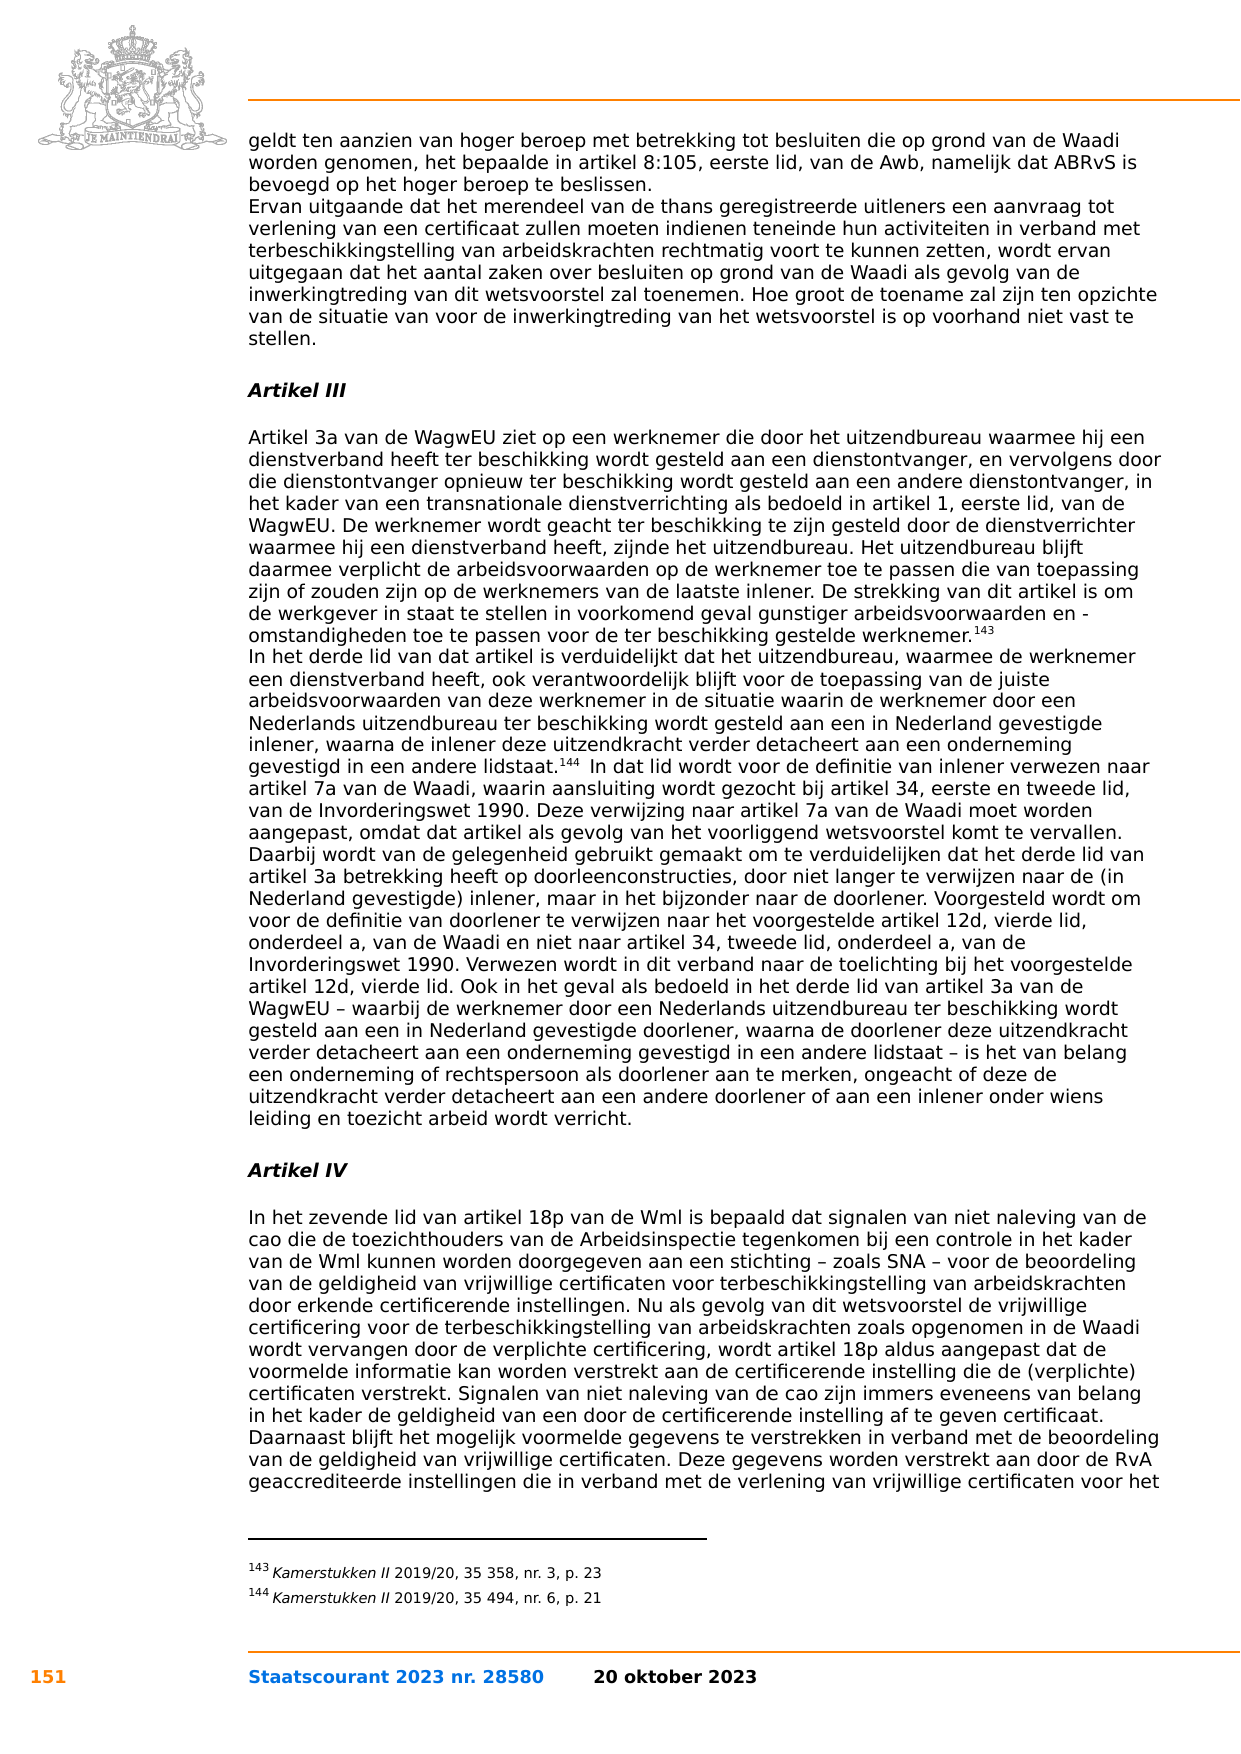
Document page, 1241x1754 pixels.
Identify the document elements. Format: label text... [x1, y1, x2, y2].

text Artikel 3a van de WagwEU ziet op een werknemer die door het uitzendbureau waarmee hij een dienstverband heeft ter beschikking wordt gesteld aan een dienstontvanger, en vervolgens door die dienstontvanger opnieuw ter beschikking wordt gesteld aan een andere dienstontvanger, in het kader van een transnationale dienstverrichting als bedoeld in artikel 1, eerste lid, van de WagwEU. De werknemer wordt geacht ter beschikking te zijn gesteld door de dienstverrichter waarmee hij een dienstverband heeft, zijnde het uitzendbureau. Het uitzendbureau blijft daarmee verplicht de arbeidsvoorwaarden op de werknemer toe te passen die van toepassing zijn of zouden zijn op de werknemers van de laatste inlener. De strekking van dit artikel is om de werkgever in staat te stellen in voorkomend geval gunstiger arbeidsvoorwaarden en -omstandigheden toe te passen voor de ter beschikking gestelde werknemer. [248, 427, 1163, 646]
subtitle Artikel III [248, 380, 1163, 402]
subtitle Artikel IV [248, 1160, 1163, 1182]
text Kamerstukken II 2019/20, 35 494, nr. 6, p. 21 [248, 1586, 1163, 1608]
text Kamerstukken II 2019/20, 35 358, nr. 3, p. 23 [248, 1561, 1163, 1583]
text Ervan uitgaande dat het merendeel van de thans geregistreerde uitleners een aanvraag tot verlening van een certificaat zullen moeten indienen teneinde hun activiteiten in verband met terbeschikkingstelling van arbeidskrachten rechtmatig voort te kunnen zetten, wordt ervan uitgegaan dat het aantal zaken over besluiten op grond van de Waadi als gevolg van de inwerkingtreding van dit wetsvoorstel zal toenemen. Hoe groot de toename zal zijn ten opzichte van de situatie van voor de inwerkingtreding van het wetsvoorstel is op voorhand niet vast te stellen. [248, 196, 1163, 350]
text In het derde lid van dat artikel is verduidelijkt dat het uitzendbureau, waarmee de werknemer een dienstverband heeft, ook verantwoordelijk blijft voor de toepassing van de juiste arbeidsvoorwaarden van deze werknemer in de situatie waarin de werknemer door een Nederlands uitzendbureau ter beschikking wordt gesteld aan een in Nederland gevestigde inlener, waarna de inlener deze uitzendkracht verder detacheert aan een onderneming gevestigd in een andere lidstaat. In dat lid wordt voor de definitie van inlener verwezen naar artikel 7a van de Waadi, waarin aansluiting wordt gezocht bij artikel 34, eerste en tweede lid, van de Invorderingswet 1990. Deze verwijzing naar artikel 7a van de Waadi moet worden aangepast, omdat dat artikel als gevolg van het voorliggend wetsvoorstel komt te vervallen. Daarbij wordt van de gelegenheid gebruikt gemaakt om te verduidelijken dat het derde lid van artikel 3a betrekking heeft op doorleenconstructies, door niet langer te verwijzen naar de (in Nederland gevestigde) inlener, maar in het bijzonder naar de doorlener. Voorgesteld wordt om voor de definitie van doorlener te verwijzen naar het voorgestelde artikel 12d, vierde lid, onderdeel a, van de Waadi en niet naar artikel 34, tweede lid, onderdeel a, van de Invorderingswet 1990. Verwezen wordt in dit verband naar de toelichting bij het voorgestelde artikel 12d, vierde lid. Ook in het geval als bedoeld in het derde lid van artikel 3a van de WagwEU – waarbij de werknemer door een Nederlands uitzendbureau ter beschikking wordt gesteld aan een in Nederland gevestigde doorlener, waarna de doorlener deze uitzendkracht verder detacheert aan een onderneming gevestigd in een andere lidstaat – is het van belang een onderneming of rechtspersoon als doorlener aan te merken, ongeacht of deze de uitzendkracht verder detacheert aan een andere doorlener of aan een inlener onder wiens leiding en toezicht arbeid wordt verricht. [248, 646, 1163, 1130]
text In het zevende lid van artikel 18p van de Wml is bepaald dat signalen van niet naleving van de cao die de toezichthouders van de Arbeidsinspectie tegenkomen bij een controle in het kader van de Wml kunnen worden doorgegeven aan een stichting – zoals SNA – voor de beoordeling van de geldigheid van vrijwillige certificaten voor terbeschikkingstelling van arbeidskrachten door erkende certificerende instellingen. Nu als gevolg van dit wetsvoorstel de vrijwillige certificering voor de terbeschikkingstelling van arbeidskrachten zoals opgenomen in de Waadi wordt vervangen door de verplichte certificering, wordt artikel 18p aldus aangepast dat de voormelde informatie kan worden verstrekt aan de certificerende instelling die de (verplichte) certificaten verstrekt. Signalen van niet naleving van de cao zijn immers eveneens van belang in het kader de geldigheid van een door de certificerende instelling af te geven certificaat. Daarnaast blijft het mogelijk voormelde gegevens te verstrekken in verband met de beoordeling van de geldigheid van vrijwillige certificaten. Deze gegevens worden verstrekt aan door de RvA geaccrediteerde instellingen die in verband met de verlening van vrijwillige certificaten voor het [248, 1207, 1163, 1493]
text geldt ten aanzien van hoger beroep met betrekking tot besluiten die op grond van de Waadi worden genomen, het bepaalde in artikel 8:105, eerste lid, van de Awb, namelijk dat ABRvS is bevoegd op het hoger beroep te beslissen. [248, 130, 1163, 196]
picture [38, 25, 227, 150]
